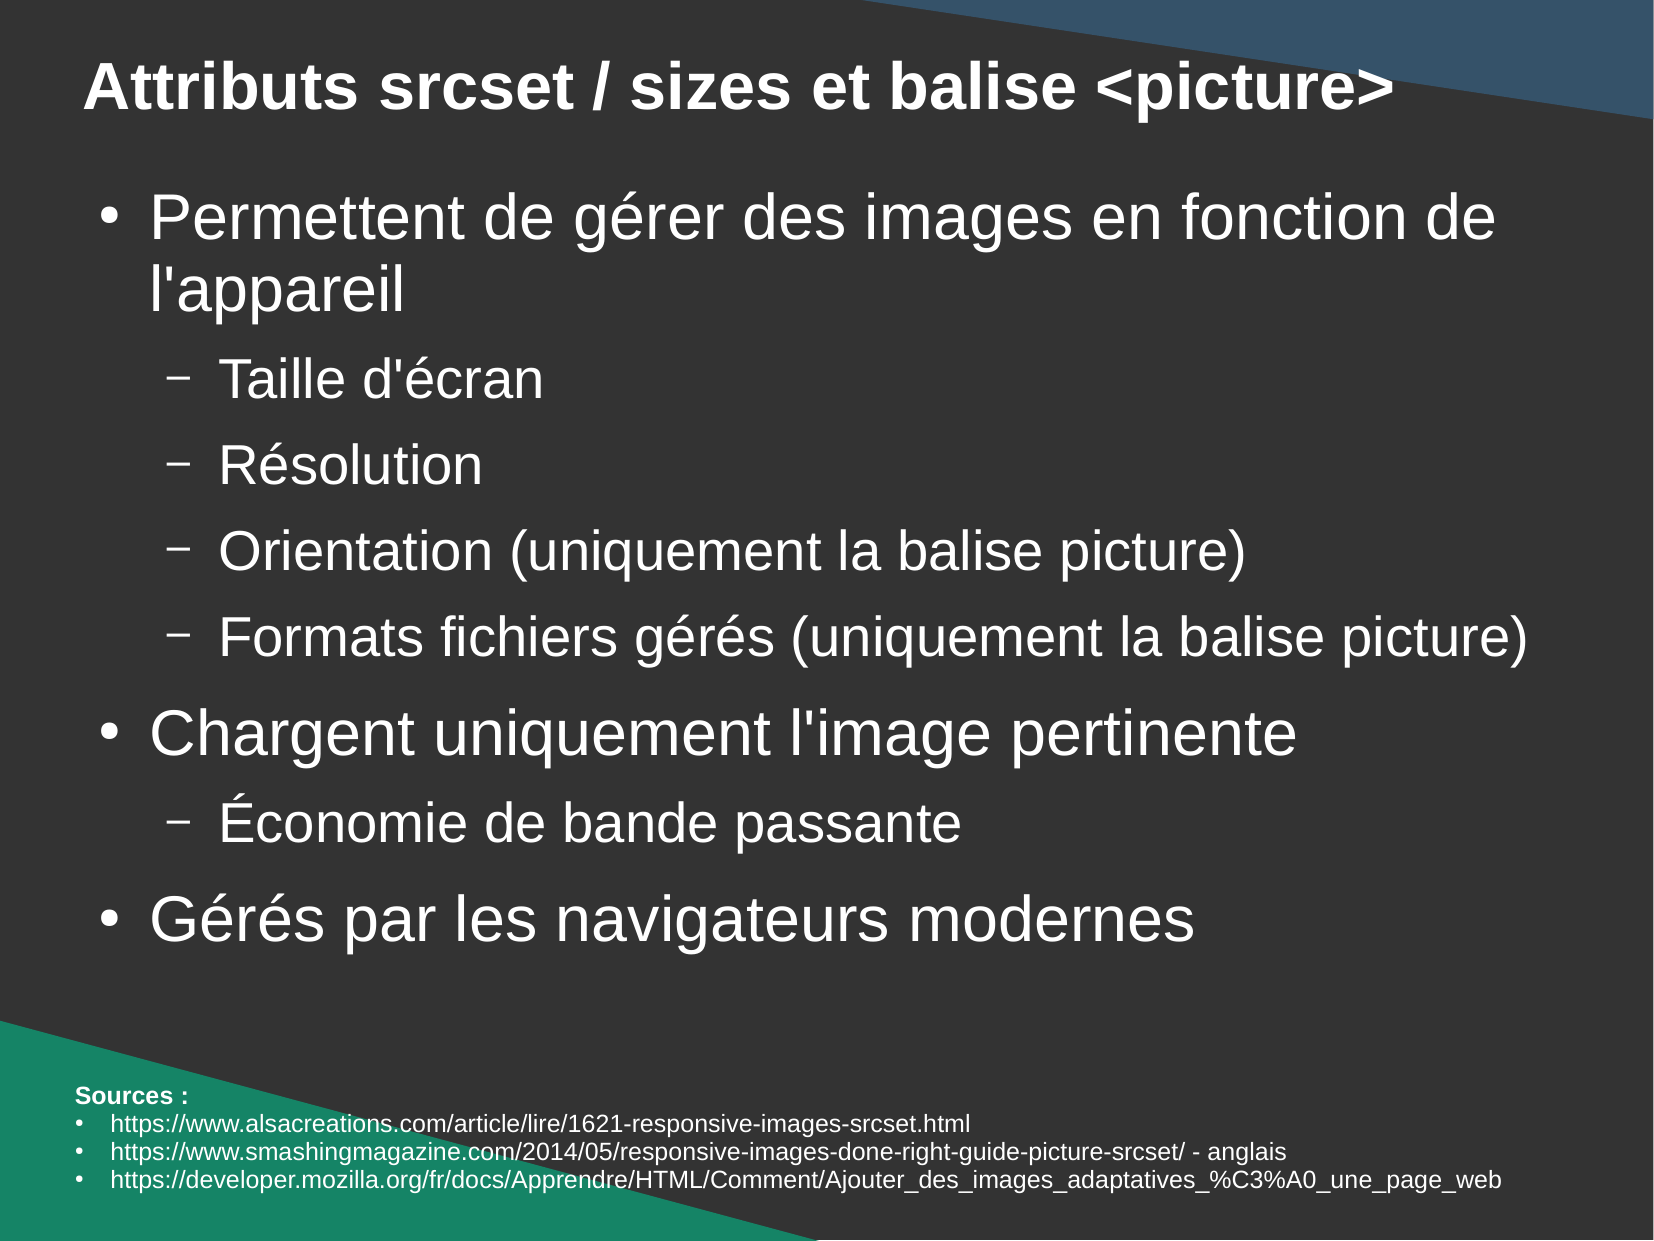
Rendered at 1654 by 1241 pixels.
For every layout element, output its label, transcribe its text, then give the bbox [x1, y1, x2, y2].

list Permettent de gérer des images en fonction de l'appareil Taille d'écran Résolution Orientation (uniquement la balise picture) Formats fichiers gérés (uniquement la balise picture) Chargent uniquement l'image pertinente Économie de bande passante Gérés par les navigateurs modernes [80, 180, 1605, 957]
text_box Sources : https://www.alsacreations.com/article/lire/1621-responsive-images-srcset.html https://www.smashingmagazine.com/2014/05/responsive-images-done-right-guide-picture-srcset/ - anglais https://developer.mozilla.org/fr/docs/Apprendre/HTML/Comment/Ajouter_des_images_adaptatives_%C3%A0_une_page_web [60, 1074, 1546, 1241]
text_box [861, 0, 1654, 120]
text_box [0, 1020, 199, 1241]
title Attributs srcset / sizes et balise <picture> [82, 49, 1571, 162]
